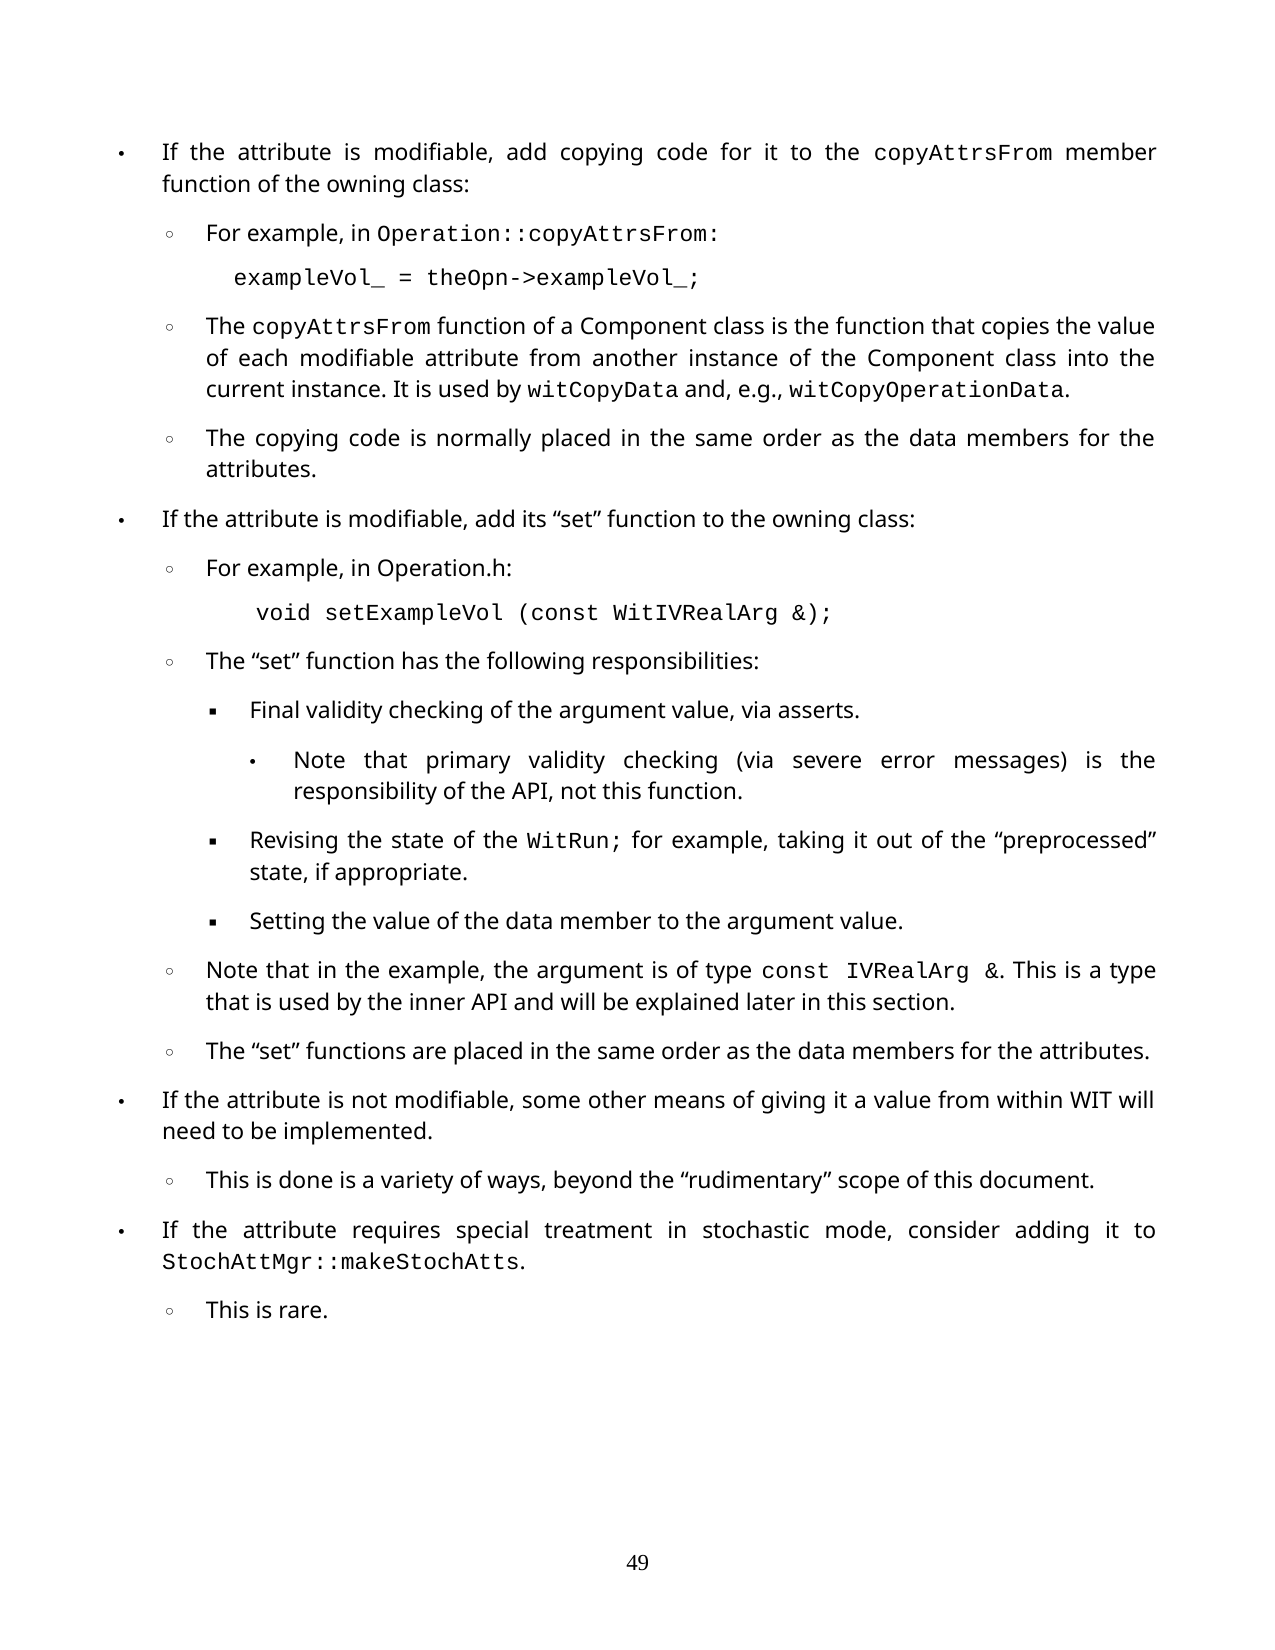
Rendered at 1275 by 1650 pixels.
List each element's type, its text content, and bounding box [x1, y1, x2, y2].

list This is rare. [162, 1294, 1157, 1326]
list For example, in Operation::copyAttrsFrom: [162, 217, 1157, 248]
list The “set” functions are placed in the same order as the data members for the attributes. [162, 1035, 1157, 1066]
list Final validity checking of the argument value, via asserts. [206, 694, 1157, 726]
list If the attribute requires special treatment in stochastic mode, consider adding it to StochAttMgr::makeStochAtts. [118, 1214, 1157, 1276]
list If the attribute is modifiable, add copying code for it to the copyAttrsFrom member function of the owning class: [118, 136, 1157, 199]
list Note that primary validity checking (via severe error messages) is the responsibility of the API, not this function. [249, 744, 1157, 806]
list If the attribute is not modifiable, some other means of giving it a value from within WIT will need to be implemented. [118, 1084, 1157, 1146]
text void setExampleVol (const WitIVRealArg &); [118, 601, 1157, 627]
list Note that in the example, the argument is of type const IVRealArg &. This is a type that is used by the inner API and will be explained later in this section. [162, 954, 1157, 1017]
list If the attribute is modifiable, add its “set” function to the owning class: [118, 503, 1157, 534]
list For example, in Operation.h: [162, 552, 1157, 583]
list The copying code is normally placed in the same order as the data members for the attributes. [162, 422, 1157, 484]
list This is done is a variety of ways, beyond the “rudimentary” scope of this document. [162, 1164, 1157, 1196]
list Setting the value of the data member to the argument value. [206, 905, 1157, 936]
list Revising the state of the WitRun; for example, taking it out of the “preprocessed” state, if appropriate. [206, 824, 1157, 887]
text exampleVol_ = theOpn->exampleVol_; [192, 266, 1157, 292]
list The copyAttrsFrom function of a Component class is the function that copies the value of each modifiable attribute from another instance of the Component class into the current instance. It is used by witCopyData and, e.g., witCopyOperationData. [162, 310, 1157, 404]
list The “set” function has the following responsibilities: [162, 645, 1157, 676]
